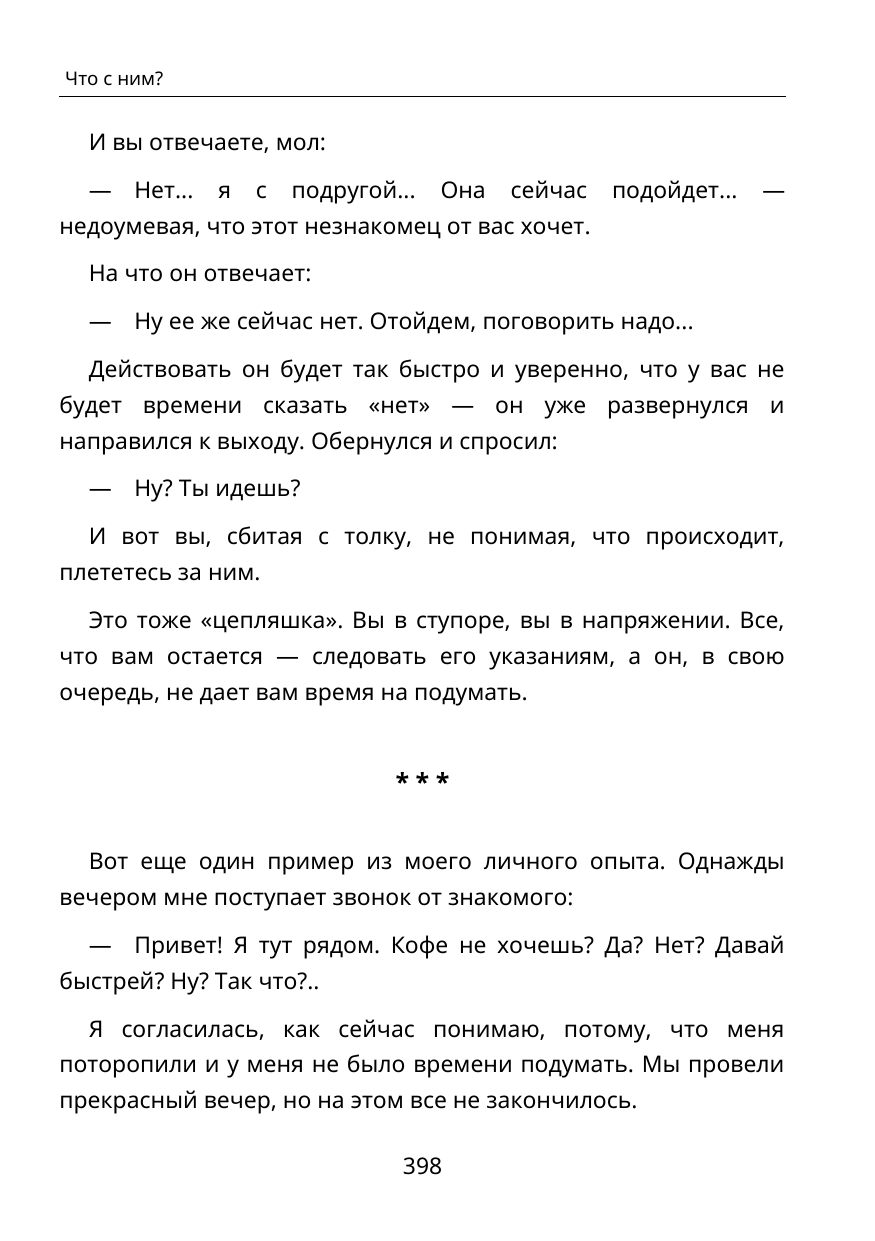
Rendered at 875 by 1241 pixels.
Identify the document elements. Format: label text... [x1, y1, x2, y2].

text Действовать он будет так быстро и уверенно, что у вас не будет времени сказать «нет» — он уже развернулся и направился к выходу. Обернулся и спросил: [59, 353, 786, 456]
text Это тоже «цепляшка». Вы в ступоре, вы в напряжении. Все, что вам остается — следовать его указаниям, а он, в свою очередь, не дает вам время на подумать. [59, 604, 786, 707]
subtitle * * * [59, 765, 786, 799]
text На что он отвечает: [59, 257, 786, 289]
text И вот вы, сбитая с толку, не понимая, что происходит, плететесь за ним. [59, 520, 786, 587]
text И вы отвечаете, мол: [59, 126, 786, 157]
text Я согласилась, как сейчас понимаю, потому, что меня поторопили и у меня не было времени подумать. Мы провели прекрасный вечер, но на этом все не закончилось. [59, 1012, 786, 1116]
list Привет! Я тут рядом. Кофе не хочешь? Да? Нет? Давай быстрей? Ну? Так что?.. [59, 929, 786, 996]
text Вот еще один пример из моего личного опыта. Однажды вечером мне поступает звонок от знакомого: [59, 845, 786, 912]
list Ну? Ты идешь? [59, 472, 786, 504]
list Ну ее же сейчас нет. Отойдем, поговорить надо... [59, 305, 786, 336]
list Нет... я с подругой... Она сейчас подойдет... — недоумевая, что этот незнакомец от вас хочет. [59, 174, 786, 241]
